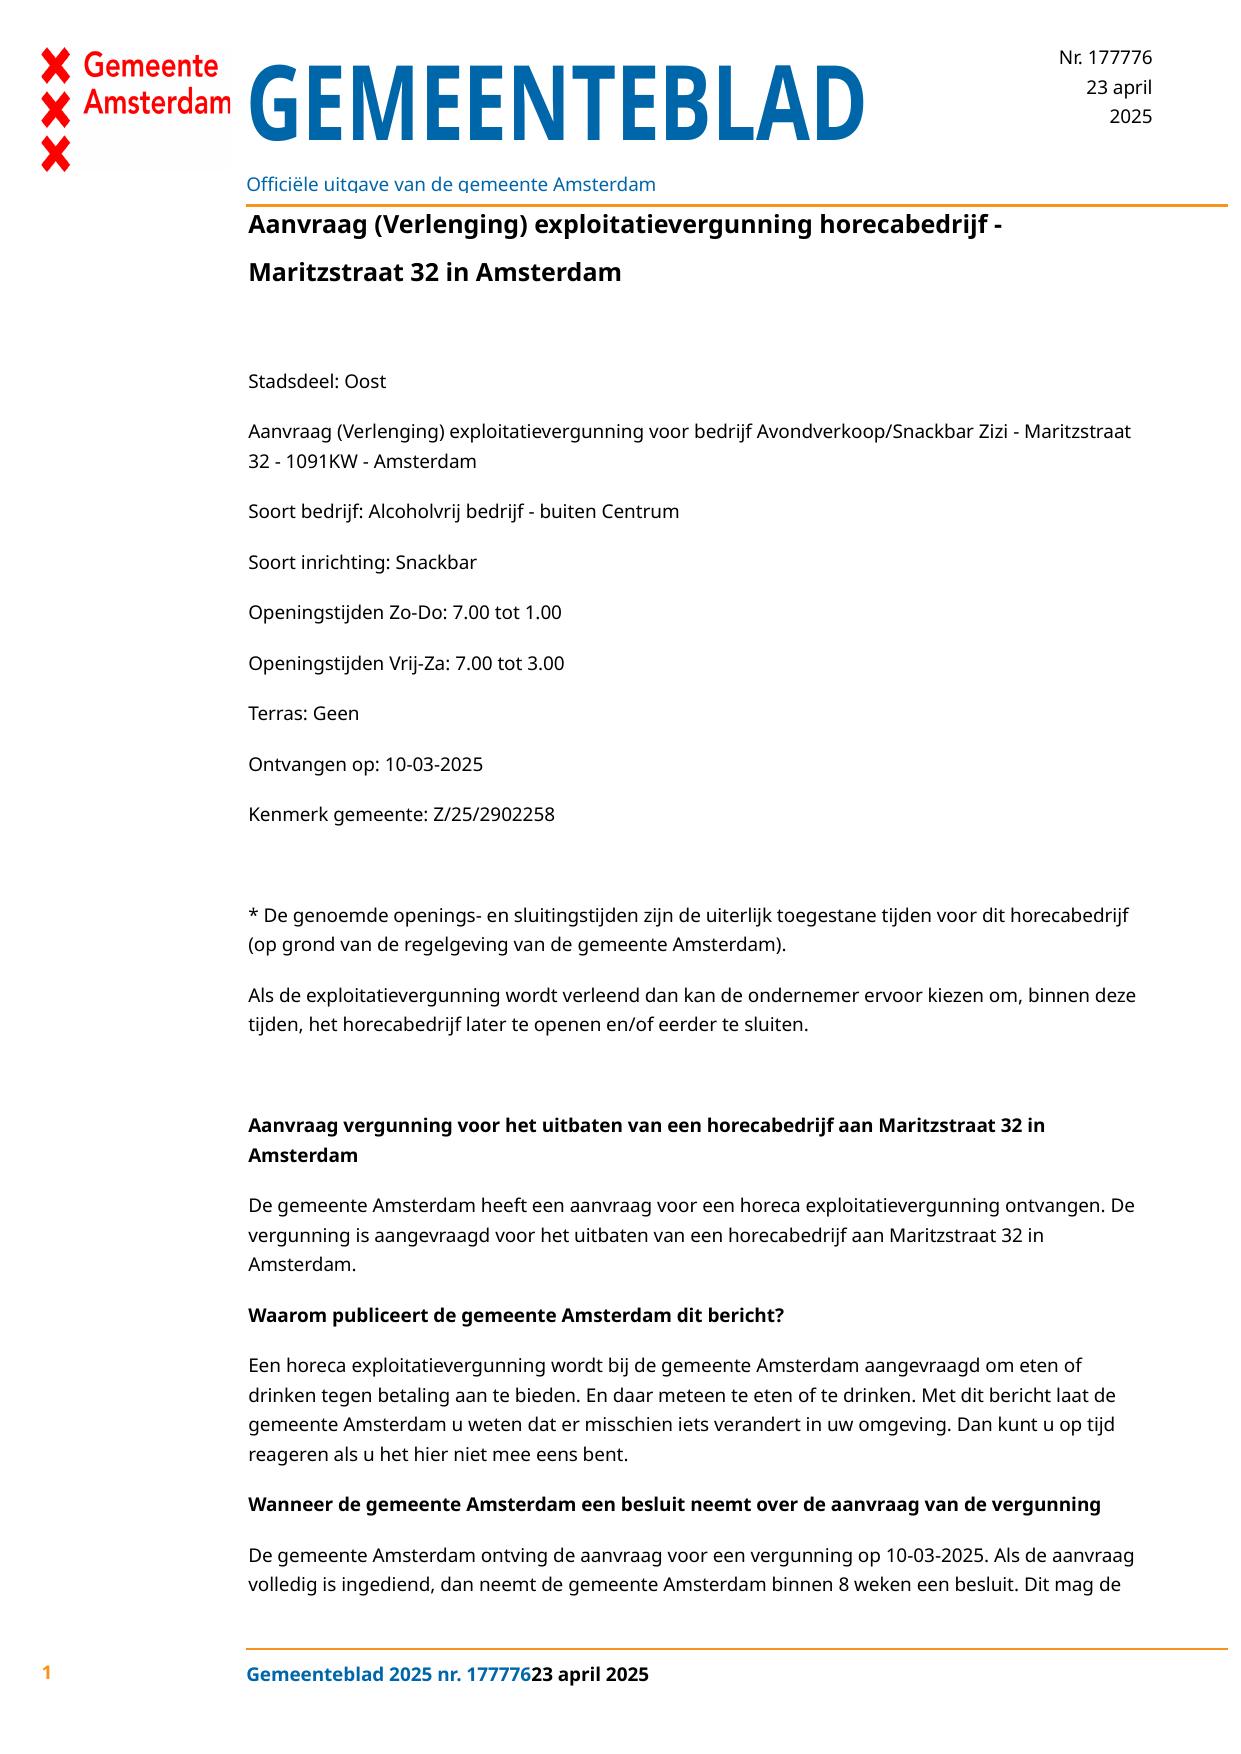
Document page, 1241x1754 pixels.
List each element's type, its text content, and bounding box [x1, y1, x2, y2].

text Openingstijden Zo-Do: 7.00 tot 1.00 [248, 599, 1152, 625]
text Openingstijden Vrij-Za: 7.00 tot 3.00 [248, 650, 1152, 676]
picture [41, 47, 231, 172]
text Soort inrichting: Snackbar [248, 549, 1152, 575]
text Ontvangen op: 10-03-2025 [248, 751, 1152, 777]
text Soort bedrijf: Alcoholvrij bedrijf - buiten Centrum [248, 499, 1152, 524]
text * De genoemde openings- en sluitingstijden zijn de uiterlijk toegestane tijden voor dit horecabedrijf (op grond van de regelgeving van de gemeente Amsterdam). [248, 902, 1152, 957]
text Waarom publiceert de gemeente Amsterdam dit bericht? [248, 1302, 1152, 1328]
text Een horeca exploitatievergunning wordt bij de gemeente Amsterdam aangevraagd om eten of drinken tegen betaling aan te bieden. En daar meteen te eten of te drinken. Met dit bericht laat de gemeente Amsterdam u weten dat er misschien iets verandert in uw omgeving. Dan kunt u op tijd reageren als u het hier niet mee eens bent. [248, 1352, 1152, 1467]
text Aanvraag (Verlenging) exploitatievergunning horecabedrijf - Maritzstraat 32 in Amsterdam [248, 207, 1152, 288]
text De gemeente Amsterdam heeft een aanvraag voor een horeca exploitatievergunning ontvangen. De vergunning is aangevraagd voor het uitbaten van een horecabedrijf aan Maritzstraat 32 in Amsterdam. [248, 1192, 1152, 1277]
text Kenmerk gemeente: Z/25/2902258 [248, 801, 1152, 827]
text Als de exploitatievergunning wordt verleend dan kan de ondernemer ervoor kiezen om, binnen deze tijden, het horecabedrijf later te openen en/of eerder te sluiten. [248, 982, 1152, 1037]
text Wanneer de gemeente Amsterdam een besluit neemt over de aanvraag van de vergunning [248, 1492, 1152, 1517]
text Stadsdeel: Oost [248, 368, 1152, 394]
text Aanvraag vergunning voor het uitbaten van een horecabedrijf aan Maritzstraat 32 in Amsterdam [248, 1112, 1152, 1168]
text Terras: Geen [248, 700, 1152, 726]
text Aanvraag (Verlenging) exploitatievergunning voor bedrijf Avondverkoop/Snackbar Zizi - Maritzstraat 32 - 1091KW - Amsterdam [248, 419, 1152, 474]
text De gemeente Amsterdam ontving de aanvraag voor een vergunning op 10-03-2025. Als de aanvraag volledig is ingediend, dan neemt de gemeente Amsterdam binnen 8 weken een besluit. Dit mag de [248, 1542, 1152, 1597]
